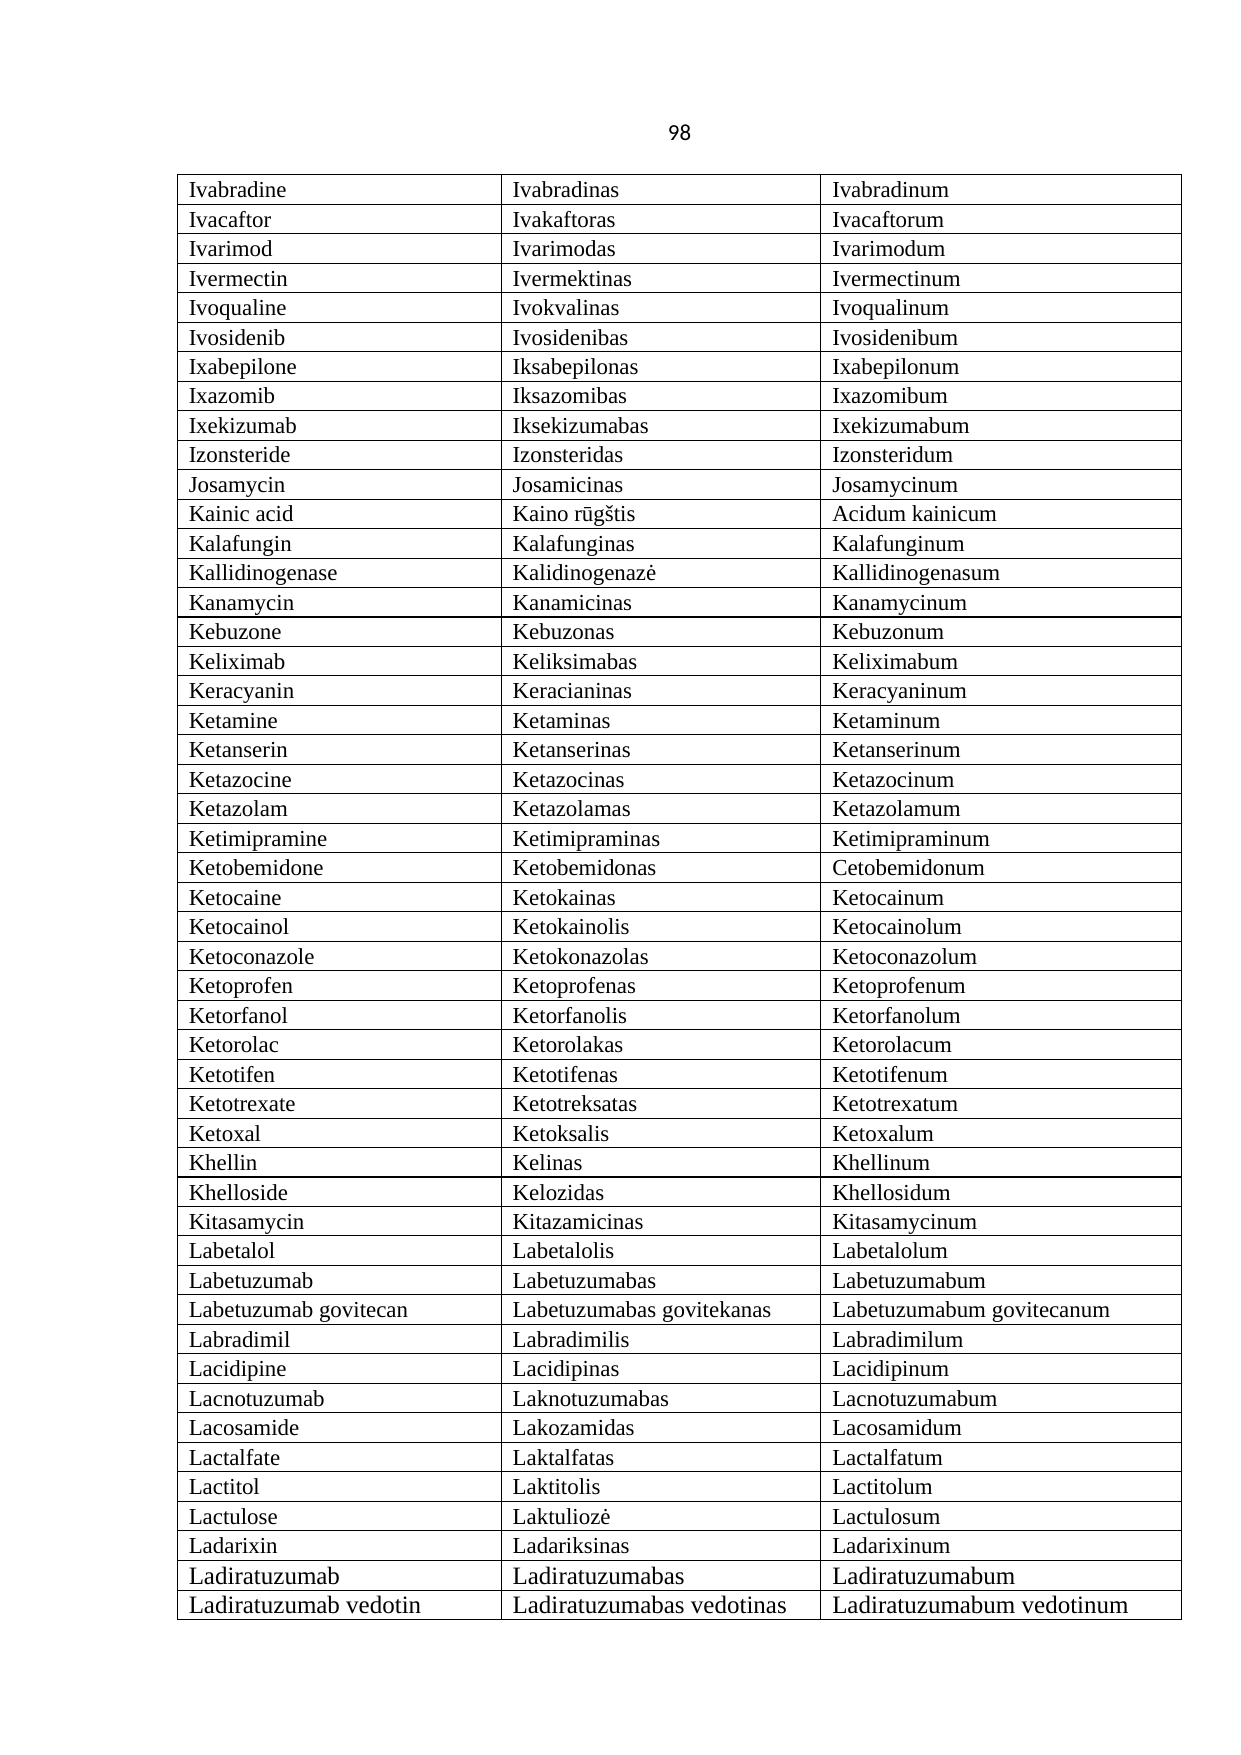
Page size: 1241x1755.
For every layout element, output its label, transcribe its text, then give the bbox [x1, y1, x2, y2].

table_cell Ivacaftorum [821, 205, 1181, 233]
table_cell Lactitolum [821, 1472, 1181, 1501]
table_cell Kebuzonum [821, 618, 1181, 646]
table_cell Ivokvalinas [502, 293, 820, 322]
table_cell Ketoxalum [821, 1119, 1181, 1147]
table_cell Ketocaine [178, 883, 501, 911]
table_cell Khellin [178, 1148, 501, 1176]
table_cell Ketotrexate [178, 1089, 501, 1117]
table_cell Kallidinogenasum [821, 559, 1181, 587]
table_cell Ketazocinum [821, 765, 1181, 793]
table_cell Cetobemidonum [821, 853, 1181, 882]
table_cell Ketaminum [821, 706, 1181, 734]
table_cell Iksabepilonas [502, 352, 820, 381]
table_cell Labradimilis [502, 1325, 820, 1353]
table_cell Ketorolacum [821, 1030, 1181, 1058]
table_cell Labradimilum [821, 1325, 1181, 1353]
table_cell Ketotifen [178, 1060, 501, 1088]
table_cell Lacnotuzumab [178, 1384, 501, 1412]
table_cell Ivarimodum [821, 234, 1181, 263]
table_cell Lacidipinum [821, 1354, 1181, 1383]
table_cell Laktuliozė [502, 1502, 820, 1530]
table_cell Ivarimodas [502, 234, 820, 263]
table_cell Labetuzumabas govitekanas [502, 1295, 820, 1324]
table_cell Ketokainas [502, 883, 820, 911]
table_cell Ketobemidonas [502, 853, 820, 882]
table_cell Ketoprofen [178, 971, 501, 999]
table_cell Lacidipine [178, 1354, 501, 1383]
table_cell Ketokainolis [502, 912, 820, 941]
table_cell Lacidipinas [502, 1354, 820, 1383]
table_cell Kanamycinum [821, 588, 1181, 616]
table_cell Ketokonazolas [502, 942, 820, 970]
table_cell Laktitolis [502, 1472, 820, 1501]
table_cell Keracyanin [178, 676, 501, 705]
table_cell Ketanserinum [821, 735, 1181, 764]
table_cell Ivabradinas [502, 175, 820, 204]
table_cell Josamicinas [502, 470, 820, 498]
table_cell Ixazomib [178, 382, 501, 410]
table_cell Ivermectinum [821, 264, 1181, 292]
table_cell Ivabradinum [821, 175, 1181, 204]
table_cell Ketazocine [178, 765, 501, 793]
table_cell Kitasamycin [178, 1207, 501, 1235]
table_cell Kanamycin [178, 588, 501, 616]
table_cell Ketocainol [178, 912, 501, 941]
table_cell Kelozidas [502, 1178, 820, 1206]
table_cell Labetuzumab [178, 1266, 501, 1294]
table_cell Ketimipraminum [821, 824, 1181, 852]
table_cell Ketorolakas [502, 1030, 820, 1058]
table_cell Iksazomibas [502, 382, 820, 410]
table_cell Kalafungin [178, 529, 501, 557]
table_cell Lacnotuzumabum [821, 1384, 1181, 1412]
table_cell Lactulosum [821, 1502, 1181, 1530]
table_cell Ketorolac [178, 1030, 501, 1058]
table_cell Izonsteridum [821, 441, 1181, 469]
table_cell Ivermectin [178, 264, 501, 292]
table_cell Acidum kainicum [821, 500, 1181, 528]
table_cell Ixazomibum [821, 382, 1181, 410]
table_cell Ketoxal [178, 1119, 501, 1147]
table_cell Lactitol [178, 1472, 501, 1501]
table_cell Ketanserinas [502, 735, 820, 764]
table_cell Ketocainolum [821, 912, 1181, 941]
table_cell Lactulose [178, 1502, 501, 1530]
table_cell Ketoconazolum [821, 942, 1181, 970]
table_cell Khellinum [821, 1148, 1181, 1176]
table_cell Ivoqualine [178, 293, 501, 322]
table_cell Ketanserin [178, 735, 501, 764]
table_cell Kalafunginum [821, 529, 1181, 557]
table_cell Ketimipramine [178, 824, 501, 852]
table_cell Izonsteridas [502, 441, 820, 469]
table_cell Ketimipraminas [502, 824, 820, 852]
table_cell Ketorfanolum [821, 1001, 1181, 1029]
table_cell Ladarixinum [821, 1531, 1181, 1560]
table_cell Ketaminas [502, 706, 820, 734]
table_cell Keracianinas [502, 676, 820, 705]
table_cell Ivosidenibas [502, 323, 820, 351]
table_cell Ivabradine [178, 175, 501, 204]
table_cell Keliximabum [821, 647, 1181, 675]
table_cell Ketoprofenum [821, 971, 1181, 999]
table_cell Khellosidum [821, 1178, 1181, 1206]
table_cell Izonsteride [178, 441, 501, 469]
table_cell Ketotrexatum [821, 1089, 1181, 1117]
table_cell Josamycin [178, 470, 501, 498]
table_cell Ketoprofenas [502, 971, 820, 999]
table_cell Ketobemidone [178, 853, 501, 882]
table_cell Ivosidenib [178, 323, 501, 351]
table_cell Ketamine [178, 706, 501, 734]
table_cell Keliximab [178, 647, 501, 675]
table_cell Lacosamide [178, 1413, 501, 1442]
table_cell Kalafunginas [502, 529, 820, 557]
table_cell Laknotuzumabas [502, 1384, 820, 1412]
table_cell Ketoksalis [502, 1119, 820, 1147]
table_cell Kallidinogenase [178, 559, 501, 587]
table_cell Labetuzumab govitecan [178, 1295, 501, 1324]
table_cell Labetalolis [502, 1236, 820, 1265]
table_cell Keliksimabas [502, 647, 820, 675]
table_cell Ketazolamum [821, 794, 1181, 823]
table_cell Ladiratuzumab vedotin [178, 1591, 501, 1619]
table_cell Ladiratuzumabas [502, 1561, 820, 1589]
table_cell Ladiratuzumabum [821, 1561, 1181, 1589]
table_cell Labetalolum [821, 1236, 1181, 1265]
table_cell Ixabepilone [178, 352, 501, 381]
table_cell Ketorfanolis [502, 1001, 820, 1029]
table_cell Kainic acid [178, 500, 501, 528]
table_cell Ketorfanol [178, 1001, 501, 1029]
table_cell Ivarimod [178, 234, 501, 263]
table_cell Labetalol [178, 1236, 501, 1265]
table_cell Ixabepilonum [821, 352, 1181, 381]
table_cell Ivoqualinum [821, 293, 1181, 322]
table_cell Ivermektinas [502, 264, 820, 292]
table_cell Kalidinogenazė [502, 559, 820, 587]
table_cell Ladariksinas [502, 1531, 820, 1560]
table_cell Lakozamidas [502, 1413, 820, 1442]
table_cell Ladiratuzumabas vedotinas [502, 1591, 820, 1619]
table_cell Kitasamycinum [821, 1207, 1181, 1235]
table_cell Ixekizumab [178, 411, 501, 439]
table_cell Ivakaftoras [502, 205, 820, 233]
table_cell Ketoconazole [178, 942, 501, 970]
table_cell Ketazocinas [502, 765, 820, 793]
table_cell Kelinas [502, 1148, 820, 1176]
table_cell Iksekizumabas [502, 411, 820, 439]
table_cell Ladarixin [178, 1531, 501, 1560]
table_cell Ladiratuzumabum vedotinum [821, 1591, 1181, 1619]
table_cell Kanamicinas [502, 588, 820, 616]
table_cell Kaino rūgštis [502, 500, 820, 528]
table_cell Ketotifenas [502, 1060, 820, 1088]
table_cell Kebuzone [178, 618, 501, 646]
table_cell Ixekizumabum [821, 411, 1181, 439]
table_cell Ketazolam [178, 794, 501, 823]
table_cell Josamycinum [821, 470, 1181, 498]
table_cell Ketotreksatas [502, 1089, 820, 1117]
table_cell Ketocainum [821, 883, 1181, 911]
table_cell Labetuzumabum [821, 1266, 1181, 1294]
table_cell Kitazamicinas [502, 1207, 820, 1235]
table_cell Lacosamidum [821, 1413, 1181, 1442]
table_cell Laktalfatas [502, 1443, 820, 1471]
table_cell Ladiratuzumab [178, 1561, 501, 1589]
table_cell Keracyaninum [821, 676, 1181, 705]
table_cell Khelloside [178, 1178, 501, 1206]
table_cell Labetuzumabas [502, 1266, 820, 1294]
table_cell Ivosidenibum [821, 323, 1181, 351]
table_cell Labradimil [178, 1325, 501, 1353]
table_cell Labetuzumabum govitecanum [821, 1295, 1181, 1324]
table_cell Lactalfatum [821, 1443, 1181, 1471]
table_cell Ivacaftor [178, 205, 501, 233]
table_cell Lactalfate [178, 1443, 501, 1471]
table_cell Ketazolamas [502, 794, 820, 823]
table_cell Ketotifenum [821, 1060, 1181, 1088]
table_cell Kebuzonas [502, 618, 820, 646]
